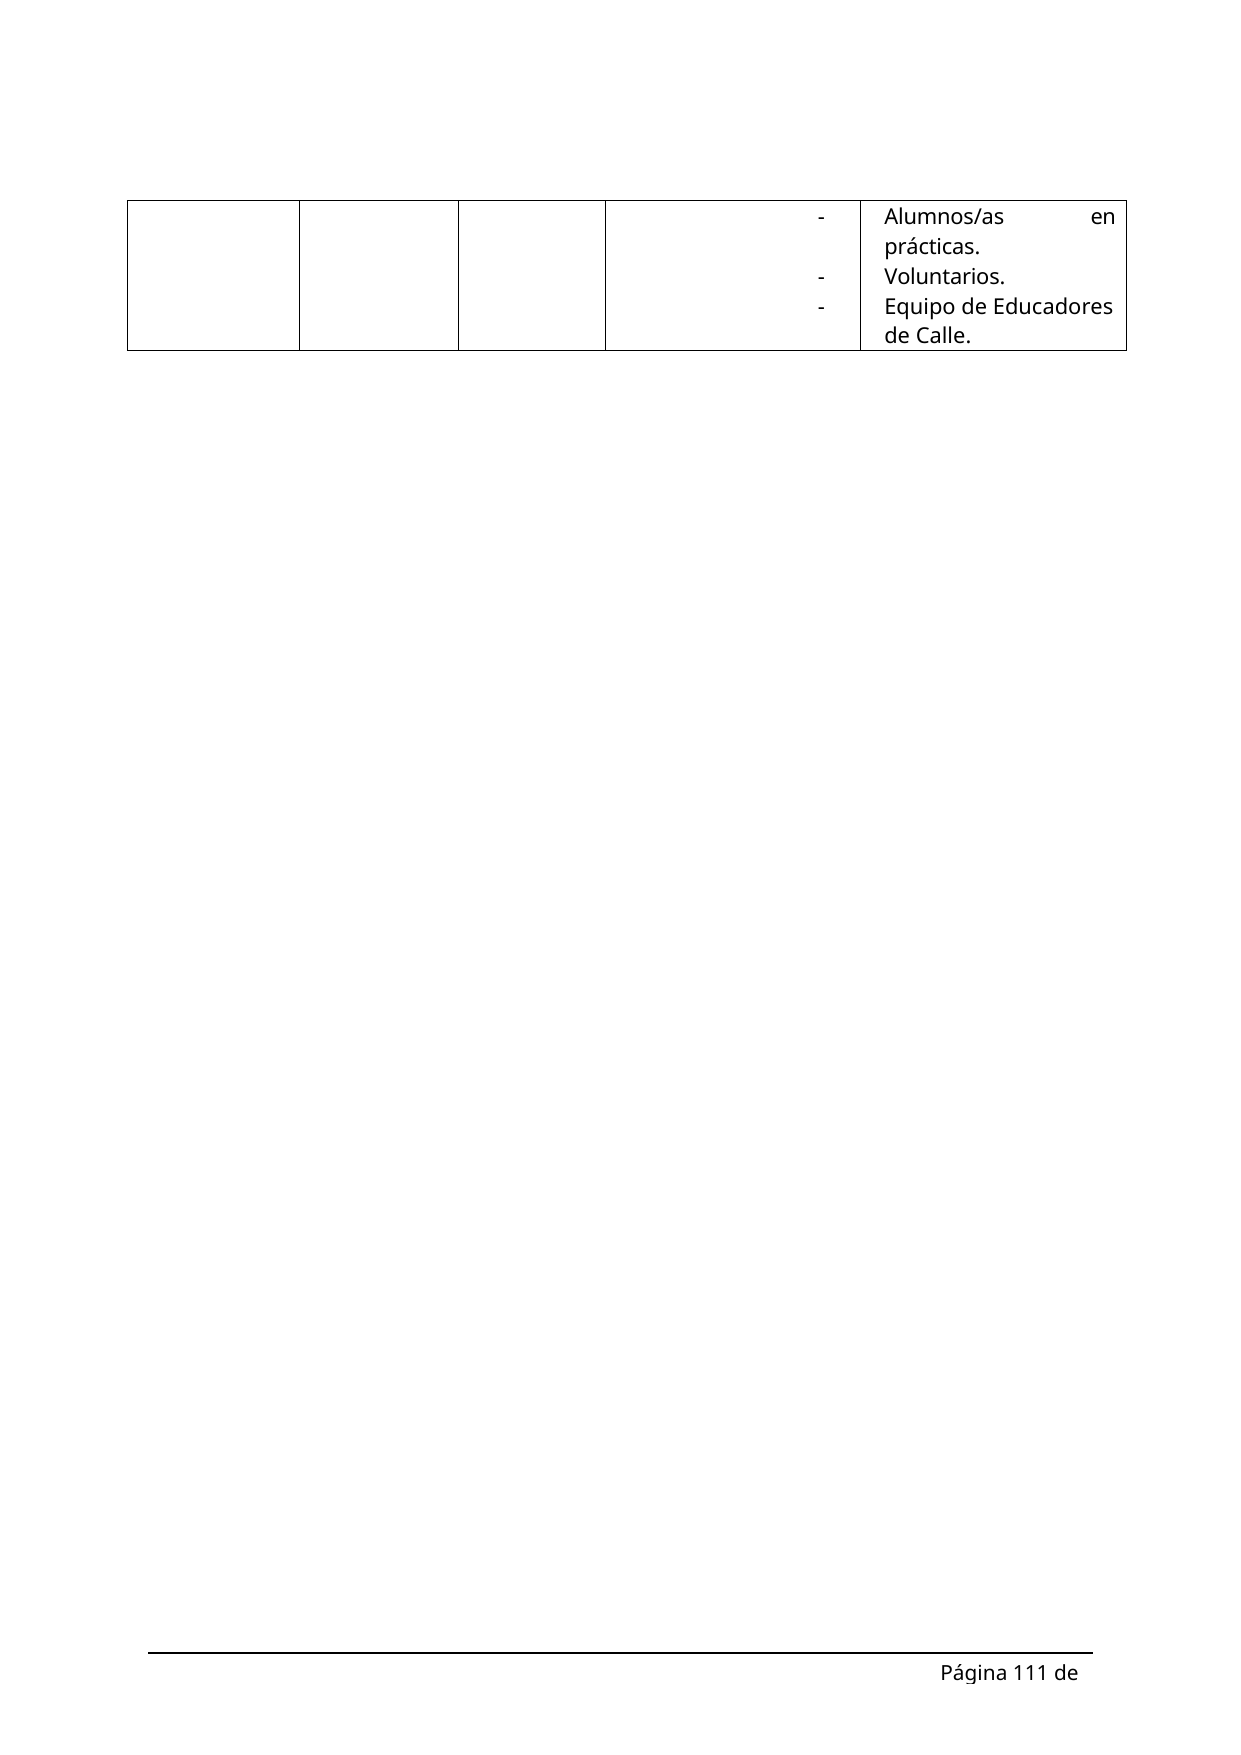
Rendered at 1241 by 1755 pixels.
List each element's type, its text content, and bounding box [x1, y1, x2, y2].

table_cell [300, 201, 458, 350]
table_cell [128, 201, 299, 350]
table_cell [459, 201, 605, 350]
table_cell Alumnos/as en prácticas. Voluntarios. Equipo de Educadores de Calle. [861, 201, 1126, 350]
table_cell [606, 201, 860, 350]
